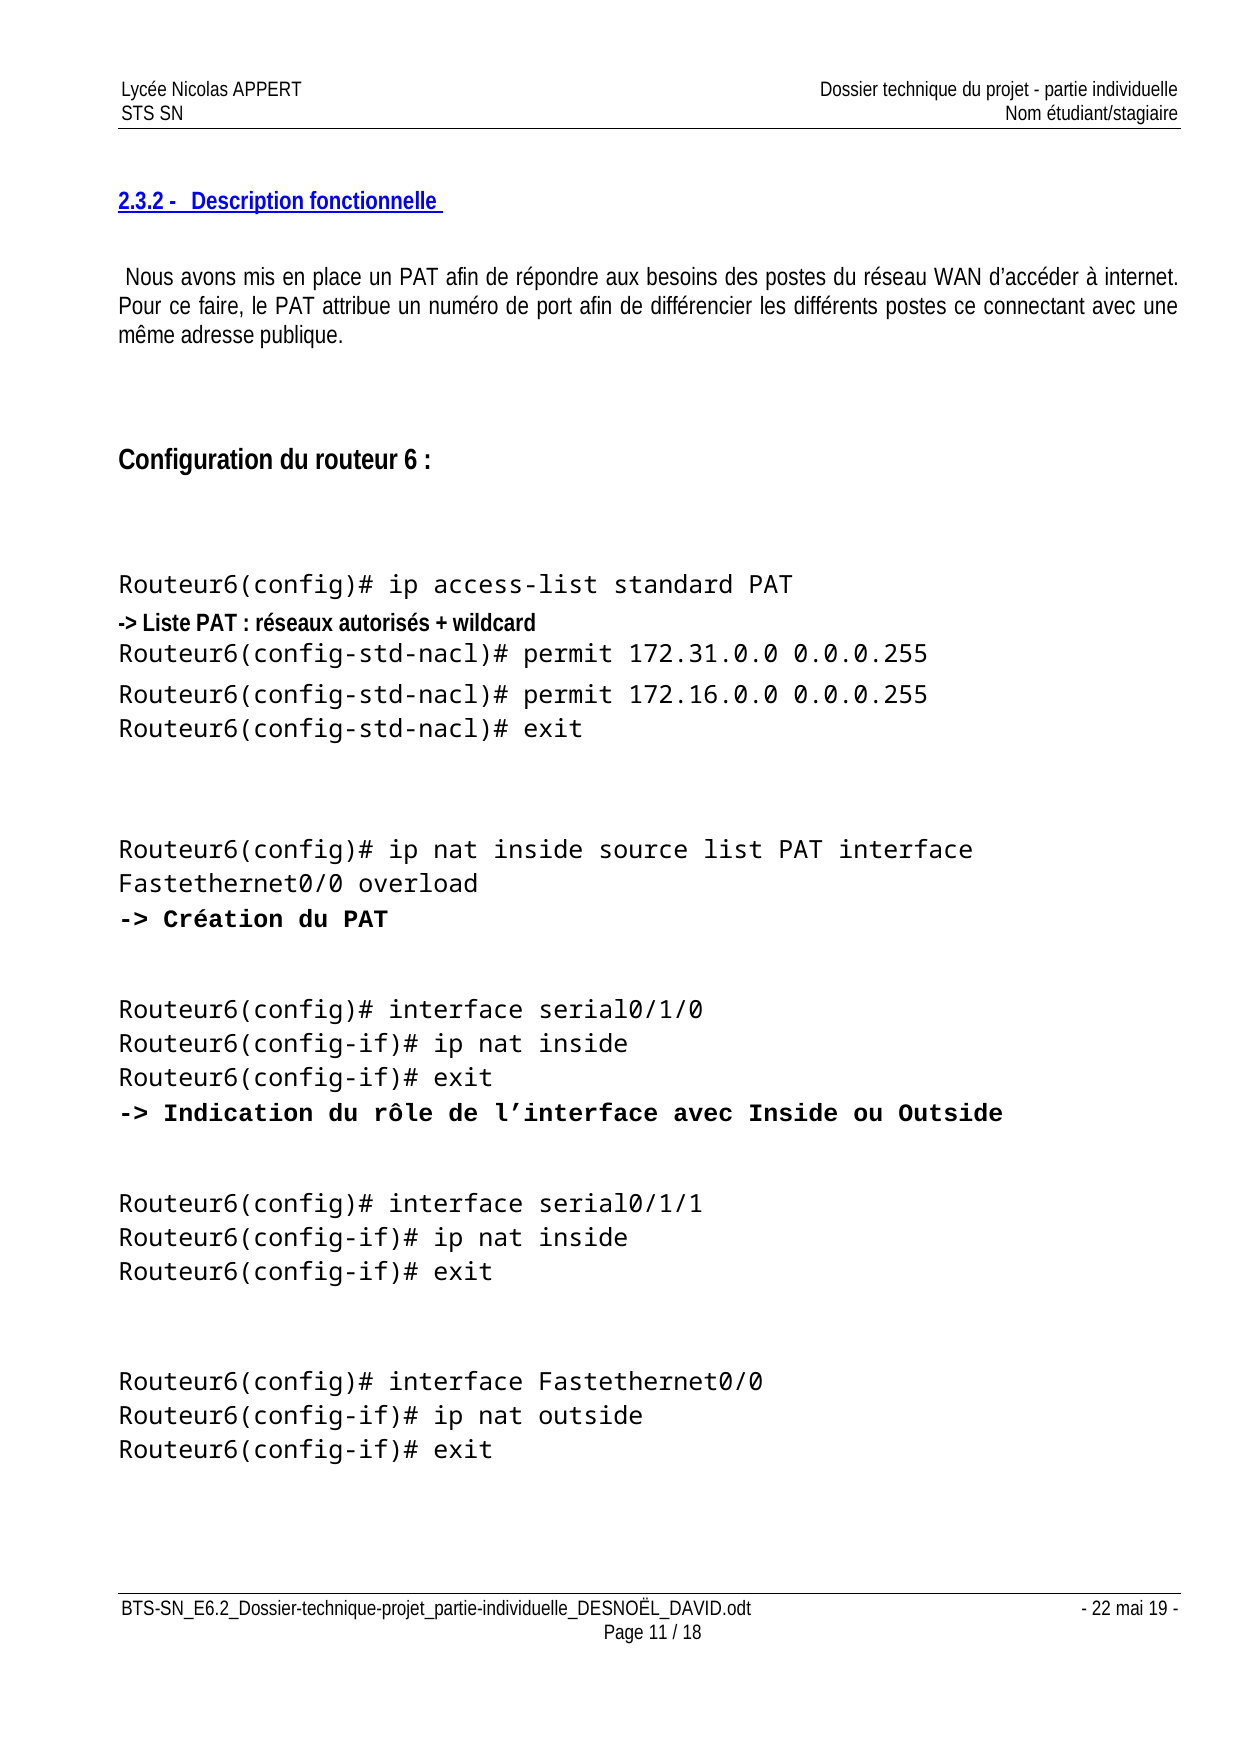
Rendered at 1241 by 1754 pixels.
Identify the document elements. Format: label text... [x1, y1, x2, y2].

text Routeur6(config)# ip access-list standard PAT [118, 567, 1181, 601]
text Routeur6(config)# interface serial0/1/0 Routeur6(config-if)# ip nat inside Routeur6(config-if)# exit [118, 992, 1181, 1094]
text Nous avons mis en place un PAT afin de répondre aux besoins des postes du réseau WAN d’accéder à internet. Pour ce faire, le PAT attribue un numéro de port afin de différencier les différents postes ce connectant avec une même adresse publique. [118, 262, 1181, 349]
subtitle Description fonctionnelle [118, 186, 1181, 215]
text Routeur6(config-std-nacl)# permit 172.16.0.0 0.0.0.255 Routeur6(config-std-nacl)# exit [118, 677, 1181, 745]
text -> Création du PAT [118, 906, 1181, 935]
text -> Liste PAT : réseaux autorisés + wildcard Routeur6(config-std-nacl)# permit 172.31.0.0 0.0.0.255 [118, 607, 1181, 670]
text Routeur6(config)# interface Fastethernet0/0 Routeur6(config-if)# ip nat outside Routeur6(config-if)# exit [118, 1364, 1181, 1466]
text Routeur6(config)# interface serial0/1/1 Routeur6(config-if)# ip nat inside Routeur6(config-if)# exit [118, 1186, 1181, 1288]
text -> Indication du rôle de l’interface avec Inside ou Outside [118, 1100, 1181, 1129]
text Routeur6(config)# ip nat inside source list PAT interface Fastethernet0/0 overload [118, 832, 1181, 900]
text Configuration du routeur 6 : [118, 442, 1181, 475]
